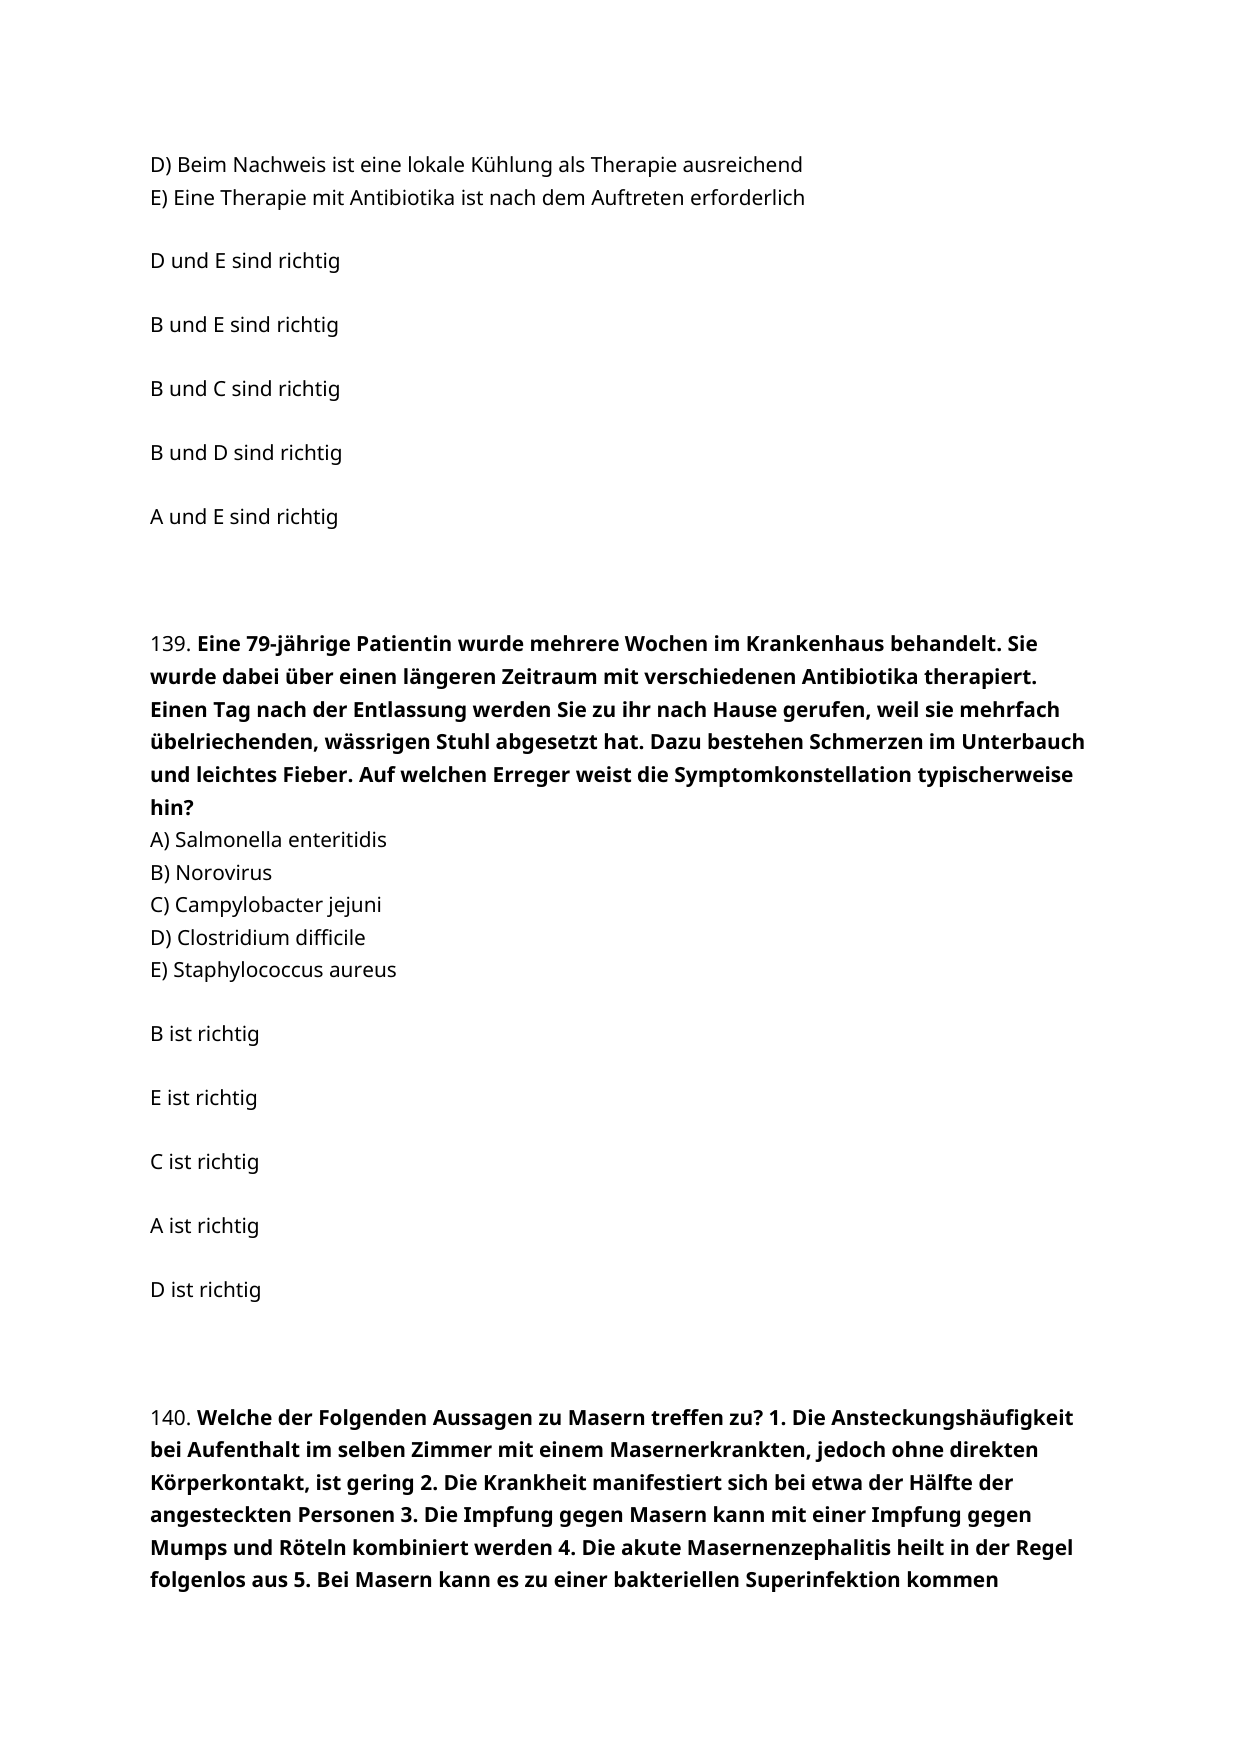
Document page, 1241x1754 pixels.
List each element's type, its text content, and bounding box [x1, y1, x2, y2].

text 140. Welche der Folgenden Aussagen zu Masern treffen zu? 1. Die Ansteckungshäufigkeit bei Aufenthalt im selben Zimmer mit einem Masernerkrankten, jedoch ohne direkten Körperkontakt, ist gering 2. Die Krankheit manifestiert sich bei etwa der Hälfte der angesteckten Personen 3. Die Impfung gegen Masern kann mit einer Impfung gegen Mumps und Röteln kombiniert werden 4. Die akute Masernenzephalitis heilt in der Regel folgenlos aus 5. Bei Masern kann es zu einer bakteriellen Superinfektion kommen [150, 1403, 1090, 1594]
text B und E sind richtig [150, 310, 1090, 339]
text B und C sind richtig [150, 374, 1090, 403]
text B ist richtig [150, 1019, 1090, 1048]
text E ist richtig [150, 1083, 1090, 1112]
text A ist richtig [150, 1211, 1090, 1239]
text A und E sind richtig [150, 502, 1090, 530]
text D und E sind richtig [150, 246, 1090, 275]
text C ist richtig [150, 1147, 1090, 1176]
text B und D sind richtig [150, 438, 1090, 466]
text D) Beim Nachweis ist eine lokale Kühlung als Therapie ausreichend E) Eine Therapie mit Antibiotika ist nach dem Auftreten erforderlich [150, 150, 1090, 211]
text D ist richtig [150, 1275, 1090, 1303]
text 139. Eine 79-jährige Patientin wurde mehrere Wochen im Krankenhaus behandelt. Sie wurde dabei über einen längeren Zeitraum mit verschiedenen Antibiotika therapiert. Einen Tag nach der Entlassung werden Sie zu ihr nach Hause gerufen, weil sie mehrfach übelriechenden, wässrigen Stuhl abgesetzt hat. Dazu bestehen Schmerzen im Unterbauch und leichtes Fieber. Auf welchen Erreger weist die Symptomkonstellation typischerweise hin? A) Salmonella enteritidis B) Norovirus C) Campylobacter jejuni D) Clostridium difficile E) Staphylococcus aureus [150, 629, 1090, 984]
